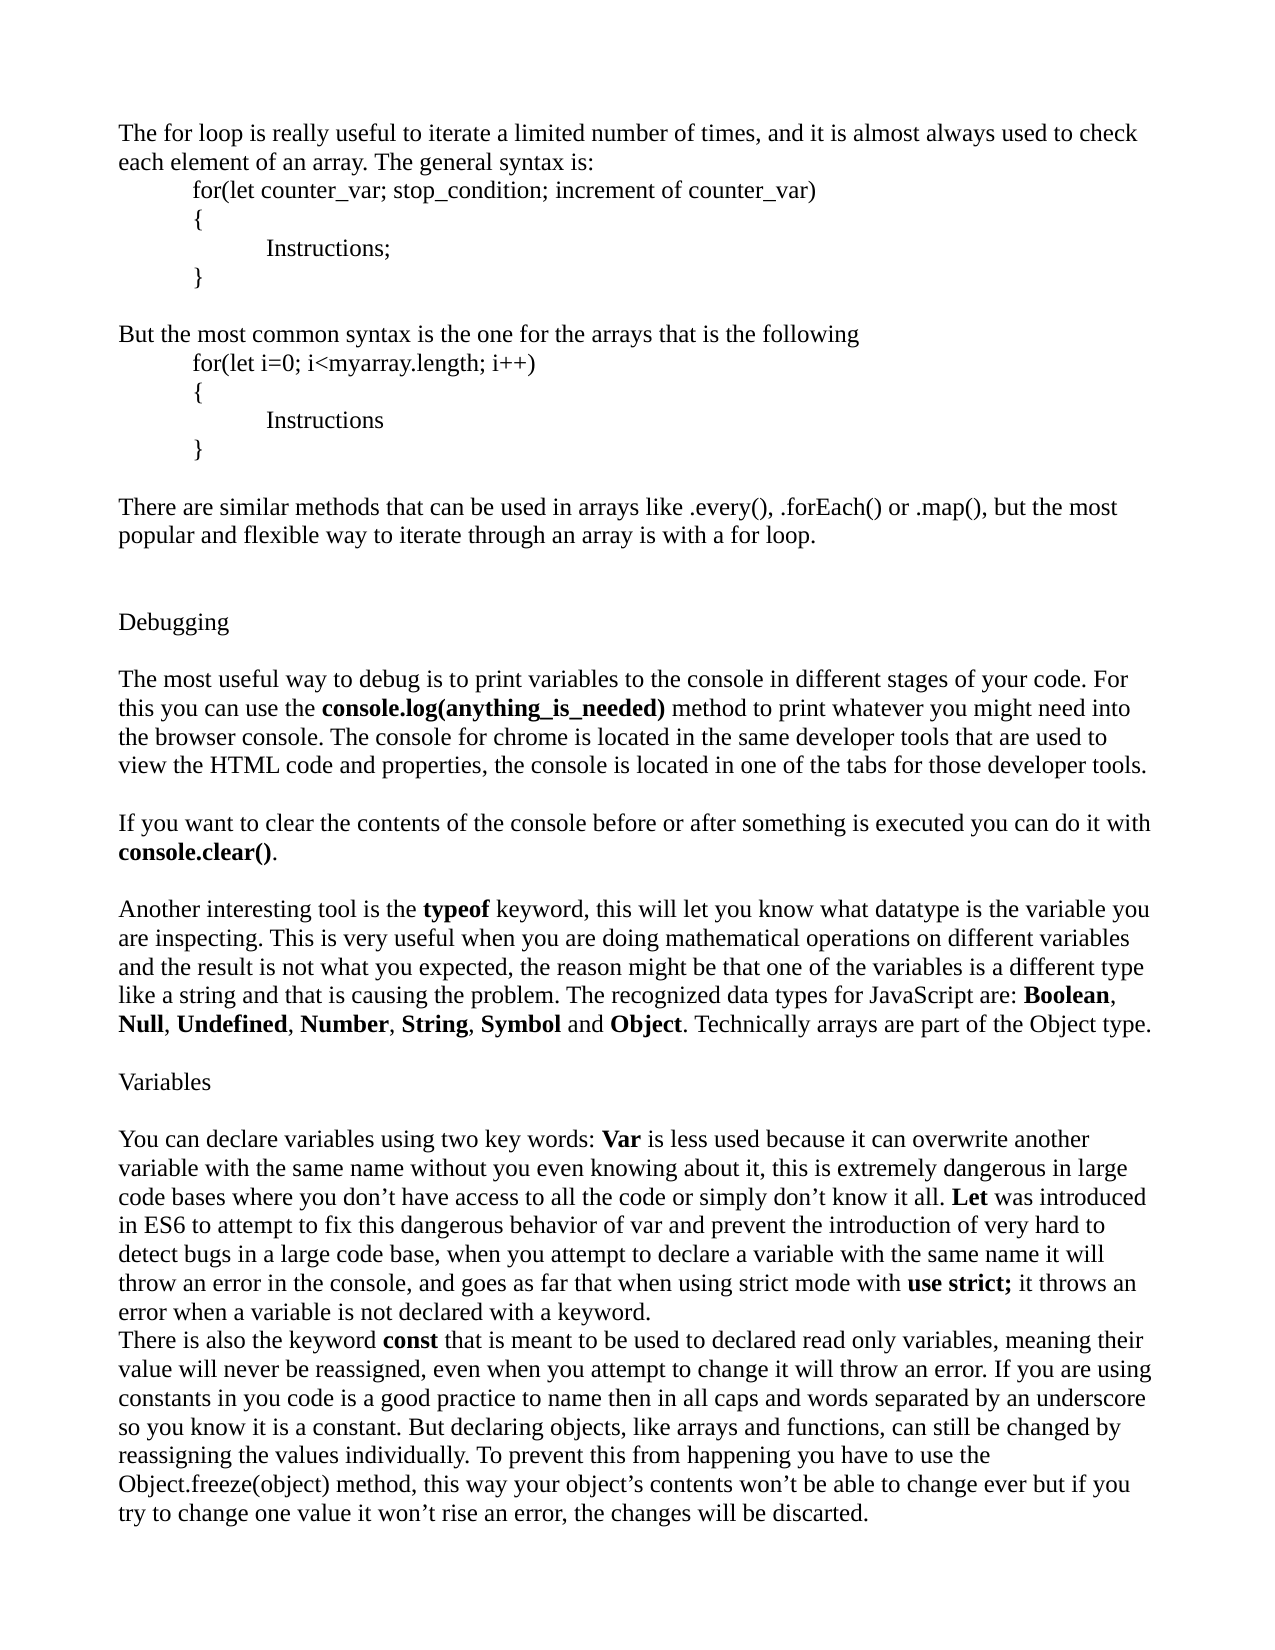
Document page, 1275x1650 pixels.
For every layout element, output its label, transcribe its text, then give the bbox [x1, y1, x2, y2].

text If you want to clear the contents of the console before or after something is executed you can do it with console.clear(). [118, 808, 1157, 866]
text Instructions; [118, 233, 1157, 262]
text Instructions [118, 406, 1157, 434]
text Variables [118, 1067, 1157, 1096]
text The for loop is really useful to iterate a limited number of times, and it is almost always used to check each element of an array. The general syntax is: [118, 118, 1157, 176]
text There is also the keyword const that is meant to be used to declared read only variables, meaning their value will never be reassigned, even when you attempt to change it will throw an error. If you are using constants in you code is a good practice to name then in all caps and words separated by an underscore so you know it is a constant. But declaring objects, like arrays and functions, can still be changed by reassigning the values individually. To prevent this from happening you have to use the Object.freeze(object) method, this way your object’s contents won’t be able to change ever but if you try to change one value it won’t rise an error, the changes will be discarted. [118, 1326, 1157, 1527]
text But the most common syntax is the one for the arrays that is the following [118, 319, 1157, 348]
text The most useful way to debug is to print variables to the console in different stages of your code. For this you can use the console.log(anything_is_needed) method to print whatever you might need into the browser console. The console for chrome is located in the same developer tools that are used to view the HTML code and properties, the console is located in one of the tabs for those developer tools. [118, 664, 1157, 779]
text } [118, 262, 1157, 291]
text Another interesting tool is the typeof keyword, this will let you know what datatype is the variable you are inspecting. This is very useful when you are doing mathematical operations on different variables and the result is not what you expected, the reason might be that one of the variables is a different type like a string and that is causing the problem. The recognized data types for JavaScript are: Boolean, Null, Undefined, Number, String, Symbol and Object. Technically arrays are part of the Object type. [118, 894, 1157, 1038]
text Debugging [118, 607, 1157, 636]
text for(let counter_var; stop_condition; increment of counter_var) [118, 176, 1157, 204]
text You can declare variables using two key words: Var is less used because it can overwrite another variable with the same name without you even knowing about it, this is extremely dangerous in large code bases where you don’t have access to all the code or simply don’t know it all. Let was introduced in ES6 to attempt to fix this dangerous behavior of var and prevent the introduction of very hard to detect bugs in a large code base, when you attempt to declare a variable with the same name it will throw an error in the console, and goes as far that when using strict mode with use strict; it throws an error when a variable is not declared with a keyword. [118, 1124, 1157, 1326]
text } [118, 434, 1157, 463]
text There are similar methods that can be used in arrays like .every(), .forEach() or .map(), but the most popular and flexible way to iterate through an array is with a for loop. [118, 492, 1157, 549]
text { [118, 204, 1157, 233]
text for(let i=0; i<myarray.length; i++) [118, 348, 1157, 377]
text { [118, 377, 1157, 406]
